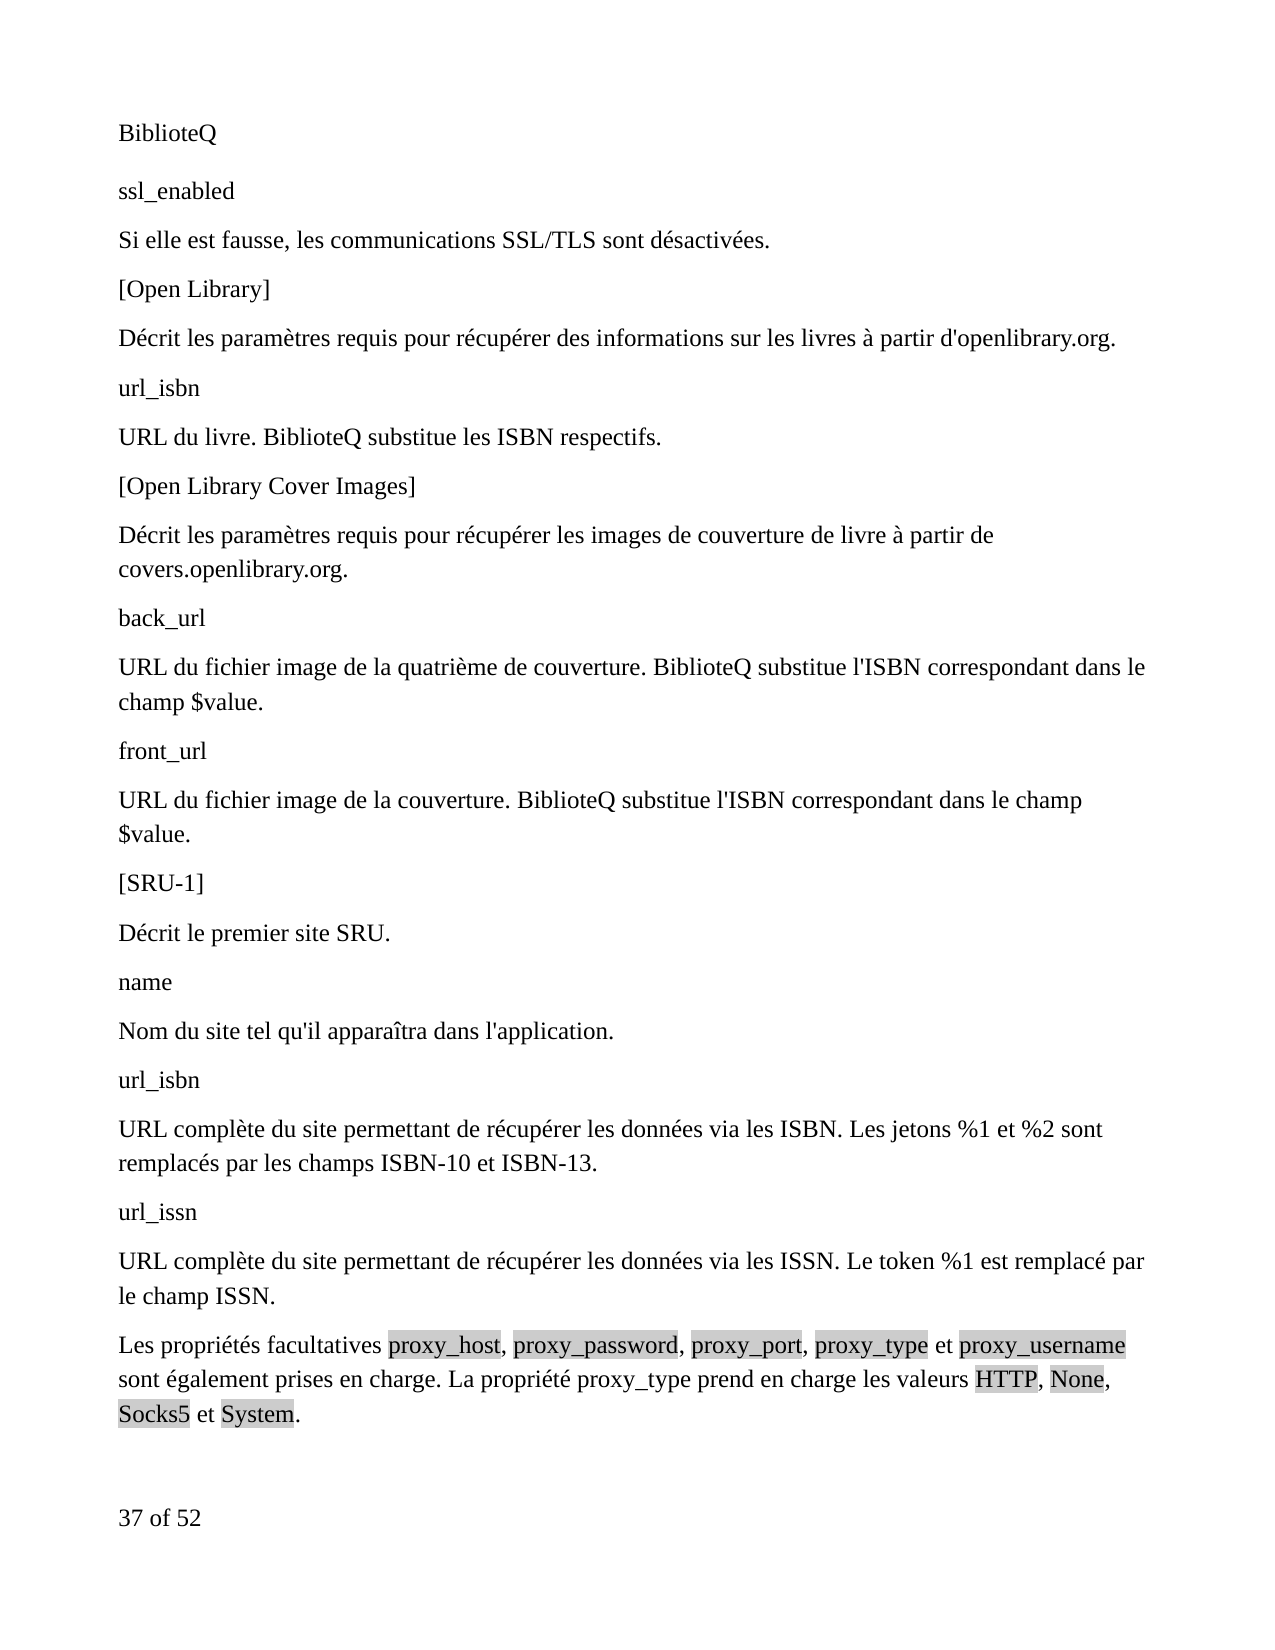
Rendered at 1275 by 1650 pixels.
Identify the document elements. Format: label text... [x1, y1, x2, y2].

text URL du fichier image de la quatrième de couverture. BiblioteQ substitue l'ISBN correspondant dans le champ $value. [118, 652, 1157, 716]
text URL complète du site permettant de récupérer les données via les ISSN. Le token %1 est remplacé par le champ ISSN. [118, 1246, 1157, 1310]
text Les propriétés facultatives proxy_host, proxy_password, proxy_port, proxy_type et proxy_username sont également prises en charge. La propriété proxy_type prend en charge les valeurs HTTP, None, Socks5 et System. [118, 1330, 1157, 1428]
text [Open Library Cover Images] [118, 471, 1157, 499]
text URL du livre. BiblioteQ substitue les ISBN respectifs. [118, 422, 1157, 450]
text URL complète du site permettant de récupérer les données via les ISBN. Les jetons %1 et %2 sont remplacés par les champs ISBN-10 et ISBN-13. [118, 1114, 1157, 1177]
text front_url [118, 736, 1157, 765]
text url_isbn [118, 1065, 1157, 1093]
text url_isbn [118, 373, 1157, 401]
text name [118, 967, 1157, 995]
text [SRU-1] [118, 868, 1157, 897]
text Décrit les paramètres requis pour récupérer les images de couverture de livre à partir de covers.openlibrary.org. [118, 520, 1157, 583]
text back_url [118, 603, 1157, 632]
text Décrit les paramètres requis pour récupérer des informations sur les livres à partir d'openlibrary.org. [118, 323, 1157, 352]
text Si elle est fausse, les communications SSL/TLS sont désactivées. [118, 225, 1157, 254]
text URL du fichier image de la couverture. BiblioteQ substitue l'ISBN correspondant dans le champ $value. [118, 785, 1157, 848]
text [Open Library] [118, 274, 1157, 303]
text ssl_enabled [118, 176, 1157, 205]
text Nom du site tel qu'il apparaîtra dans l'application. [118, 1016, 1157, 1044]
text url_issn [118, 1197, 1157, 1226]
text Décrit le premier site SRU. [118, 918, 1157, 946]
